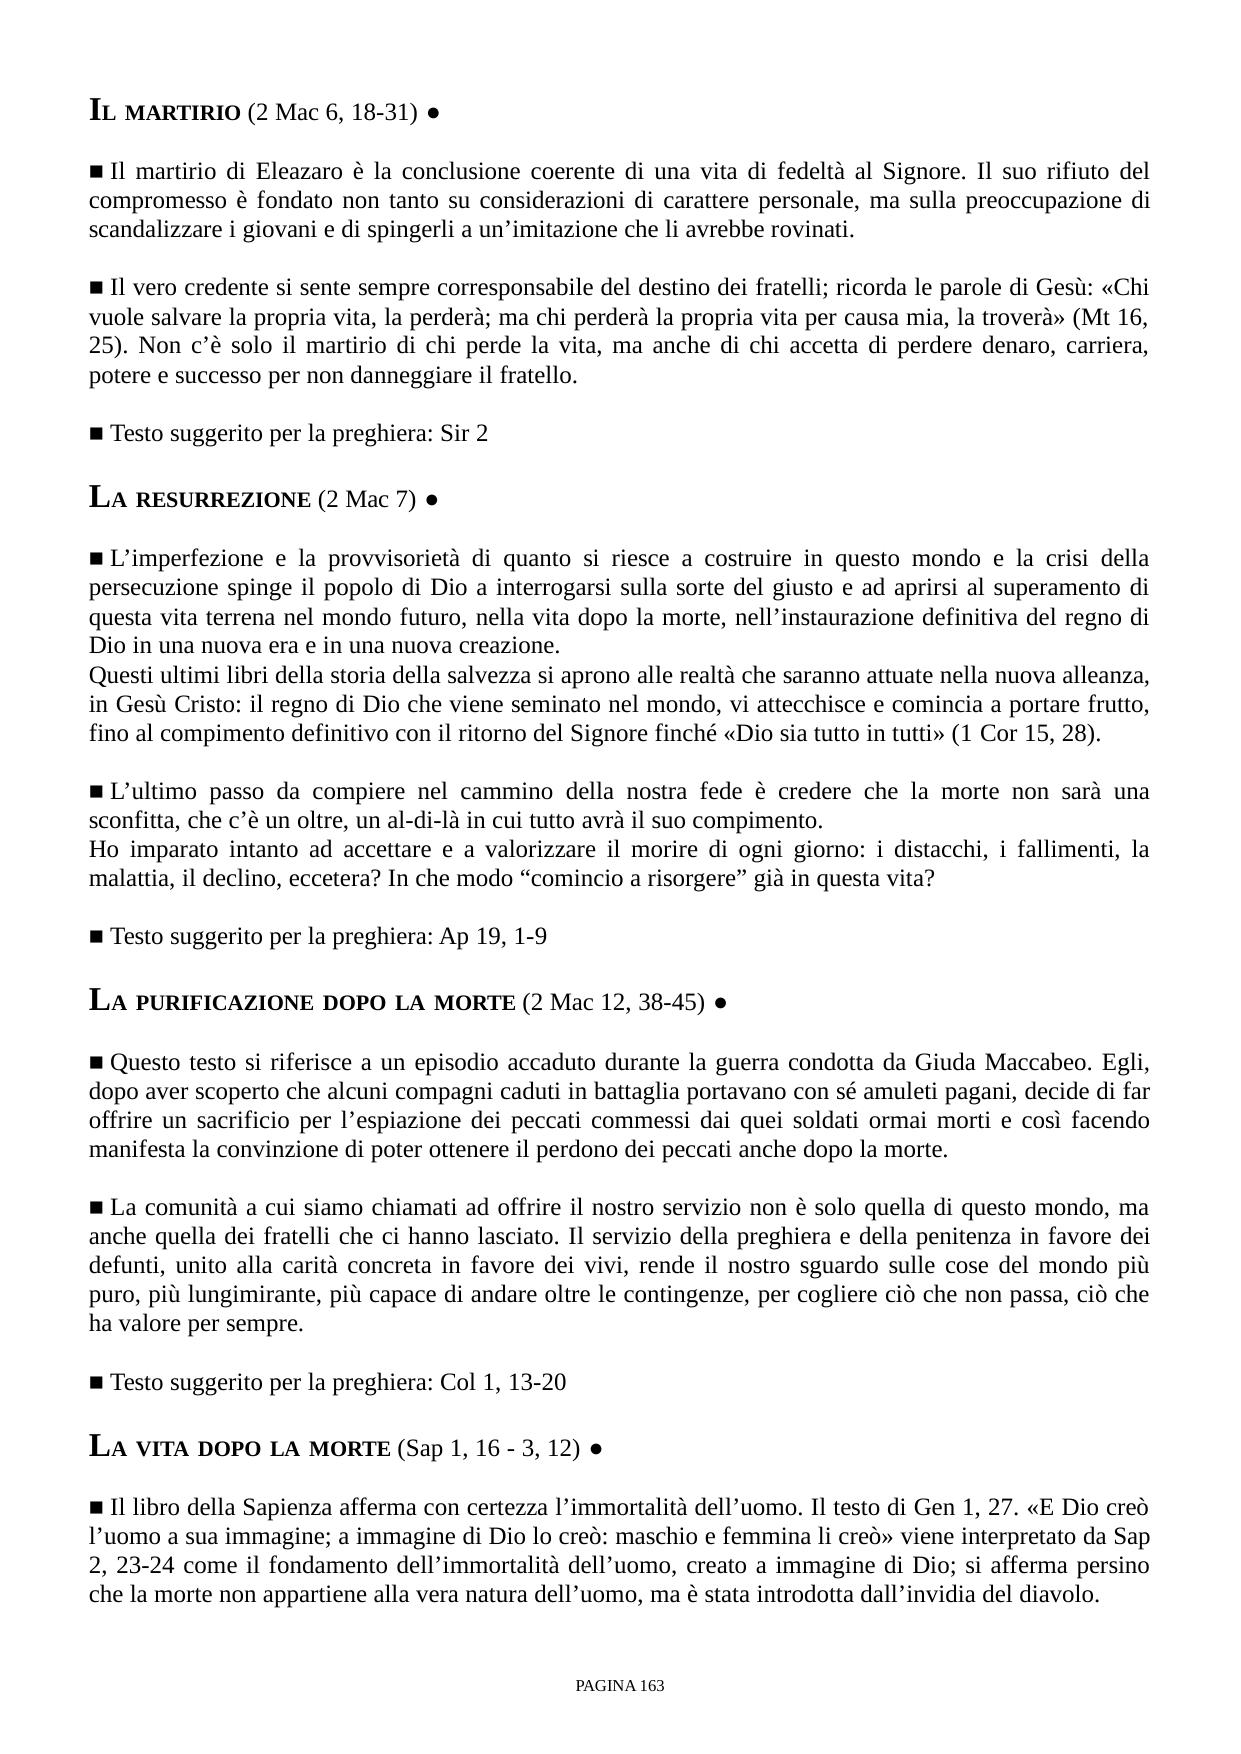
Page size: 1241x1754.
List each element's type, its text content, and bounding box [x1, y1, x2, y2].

text Questi ultimi libri della storia della salvezza si aprono alle realtà che saranno attuate nella nuova alleanza, in Gesù Cristo: il regno di Dio che viene seminato nel mondo, vi attecchisce e comincia a portare frutto, fino al compimento definitivo con il ritorno del Signore finché «Dio sia tutto in tutti» (1 Cor 15, 28). [88, 659, 1152, 747]
text ■ Testo suggerito per la preghiera: Col 1, 13-20 [88, 1366, 1152, 1395]
text ■ Testo suggerito per la preghiera: Sir 2 [88, 418, 1152, 447]
text ■ L’ultimo passo da compiere nel cammino della nostra fede è credere che la morte non sarà una sconfitta, che c’è un oltre, un al-di-là in cui tutto avrà il suo compimento. [88, 776, 1152, 834]
text ■ Questo testo si riferisce a un episodio accaduto durante la guerra condotta da Giuda Maccabeo. Egli, dopo aver scoperto che alcuni compagni caduti in battaglia portavano con sé amuleti pagani, decide di far offrire un sacrificio per l’espiazione dei peccati commessi dai quei soldati ormai morti e così facendo manifesta la convinzione di poter ottenere il perdono dei peccati anche dopo la morte. [88, 1047, 1152, 1163]
text La resurrezione (2 Mac 7) ● [88, 476, 1152, 514]
text ■ Il vero credente si sente sempre corresponsabile del destino dei fratelli; ricorda le parole di Gesù: «Chi vuole salvare la propria vita, la perderà; ma chi perderà la propria vita per causa mia, la troverà» (Mt 16, 25). Non c’è solo il martirio di chi perde la vita, ma anche di chi accetta di perdere denaro, carriera, potere e successo per non danneggiare il fratello. [88, 272, 1152, 388]
text Il martirio (2 Mac 6, 18-31) ● [88, 88, 1152, 127]
text ■ Il libro della Sapienza afferma con certezza l’immortalità dell’uomo. Il testo di Gen 1, 27. «E Dio creò l’uomo a sua immagine; a immagine di Dio lo creò: maschio e femmina li creò» viene interpretato da Sap 2, 23-24 come il fondamento dell’immortalità dell’uomo, creato a immagine di Dio; si afferma persino che la morte non appartiene alla vera natura dell’uomo, ma è stata introdotta dall’invidia del diavolo. [88, 1492, 1152, 1608]
text ■ L’imperfezione e la provvisorietà di quanto si riesce a costruire in questo mondo e la crisi della persecuzione spinge il popolo di Dio a interrogarsi sulla sorte del giusto e ad aprirsi al superamento di questa vita terrena nel mondo futuro, nella vita dopo la morte, nell’instaurazione definitiva del regno di Dio in una nuova era e in una nuova creazione. [88, 543, 1152, 659]
text ■ Testo suggerito per la preghiera: Ap 19, 1-9 [88, 921, 1152, 950]
text ■ Il martirio di Eleazaro è la conclusione coerente di una vita di fedeltà al Signore. Il suo rifiuto del compromesso è fondato non tanto su considerazioni di carattere personale, ma sulla preoccupazione di scandalizzare i giovani e di spingerli a un’imitazione che li avrebbe rovinati. [88, 156, 1152, 243]
text Ho imparato intanto ad accettare e a valorizzare il morire di ogni giorno: i distacchi, i fallimenti, la malattia, il declino, eccetera? In che modo “comincio a risorgere” già in questa vita? [88, 834, 1152, 892]
text ■ La comunità a cui siamo chiamati ad offrire il nostro servizio non è solo quella di questo mondo, ma anche quella dei fratelli che ci hanno lasciato. Il servizio della preghiera e della penitenza in favore dei defunti, unito alla carità concreta in favore dei vivi, rende il nostro sguardo sulle cose del mondo più puro, più lungimirante, più capace di andare oltre le contingenze, per cogliere ciò che non passa, ciò che ha valore per sempre. [88, 1192, 1152, 1337]
text La vita dopo la morte (Sap 1, 16 - 3, 12) ● [88, 1424, 1152, 1463]
text La purificazione dopo la morte (2 Mac 12, 38-45) ● [88, 979, 1152, 1018]
